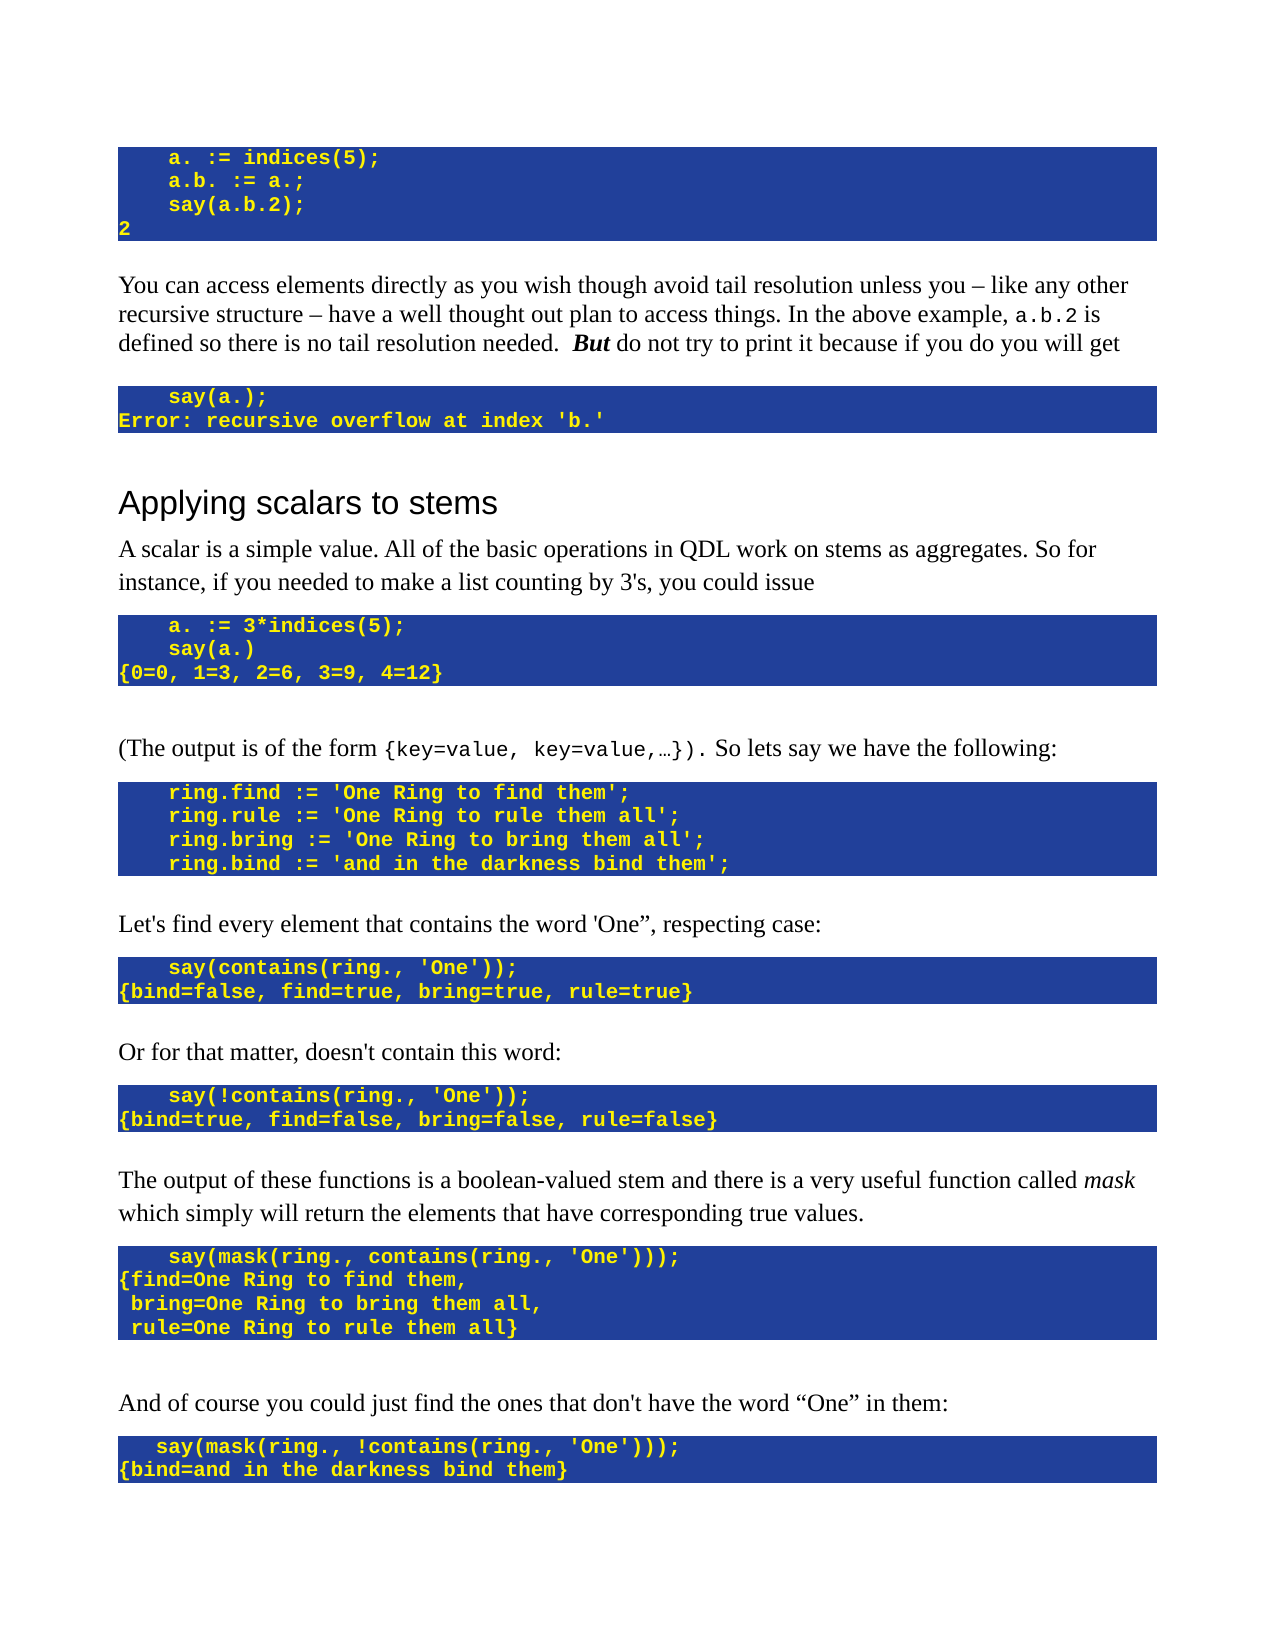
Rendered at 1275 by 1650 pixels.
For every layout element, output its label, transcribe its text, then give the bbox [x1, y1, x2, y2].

text ring.bring := 'One Ring to bring them all'; [118, 829, 1157, 853]
text ring.bind := 'and in the darkness bind them'; [118, 853, 1157, 876]
text say(a.) [118, 638, 1157, 662]
text ring.rule := 'One Ring to rule them all'; [118, 805, 1157, 829]
text And of course you could just find the ones that don't have the word “One” in them: [118, 1388, 1157, 1417]
text 2 [118, 218, 1157, 241]
text You can access elements directly as you wish though avoid tail resolution unless you – like any other recursive structure – have a well thought out plan to access things. In the above example, a.b.2 is defined so there is no tail resolution needed. But do not try to print it because if you do you will get [118, 270, 1157, 386]
text a. := 3*indices(5); [118, 615, 1157, 638]
text a. := indices(5); [118, 147, 1157, 171]
text A scalar is a simple value. All of the basic operations in QDL work on stems as aggregates. So for instance, if you needed to make a list counting by 3's, you could issue [118, 534, 1157, 596]
text say(!contains(ring., 'One')); [118, 1085, 1157, 1108]
text {bind=true, find=false, bring=false, rule=false} [118, 1108, 1157, 1132]
text say(a.b.2); [118, 194, 1157, 218]
text say(a.); [118, 386, 1157, 410]
text a.b. := a.; [118, 171, 1157, 194]
text {find=One Ring to find them, [118, 1269, 1157, 1293]
text Error: recursive overflow at index 'b.' [118, 410, 1157, 433]
text bring=One Ring to bring them all, [118, 1293, 1157, 1317]
text Or for that matter, doesn't contain this word: [118, 1004, 1157, 1066]
text say(mask(ring., contains(ring., 'One'))); [118, 1246, 1157, 1269]
text The output of these functions is a boolean-valued stem and there is a very useful function called mask which simply will return the elements that have corresponding true values. [118, 1132, 1157, 1227]
text Let's find every element that contains the word 'One”, respecting case: [118, 876, 1157, 938]
text say(mask(ring., !contains(ring., 'One'))); [118, 1436, 1157, 1459]
text {0=0, 1=3, 2=6, 3=9, 4=12} [118, 662, 1157, 686]
text ring.find := 'One Ring to find them'; [118, 782, 1157, 805]
text say(contains(ring., 'One')); [118, 957, 1157, 981]
text {bind=and in the darkness bind them} [118, 1459, 1157, 1483]
subtitle Applying scalars to stems [118, 483, 1157, 522]
text rule=One Ring to rule them all} [118, 1317, 1157, 1340]
text {bind=false, find=true, bring=true, rule=true} [118, 981, 1157, 1004]
text (The output is of the form {key=value, key=value,…}). So lets say we have the following: [118, 733, 1157, 763]
